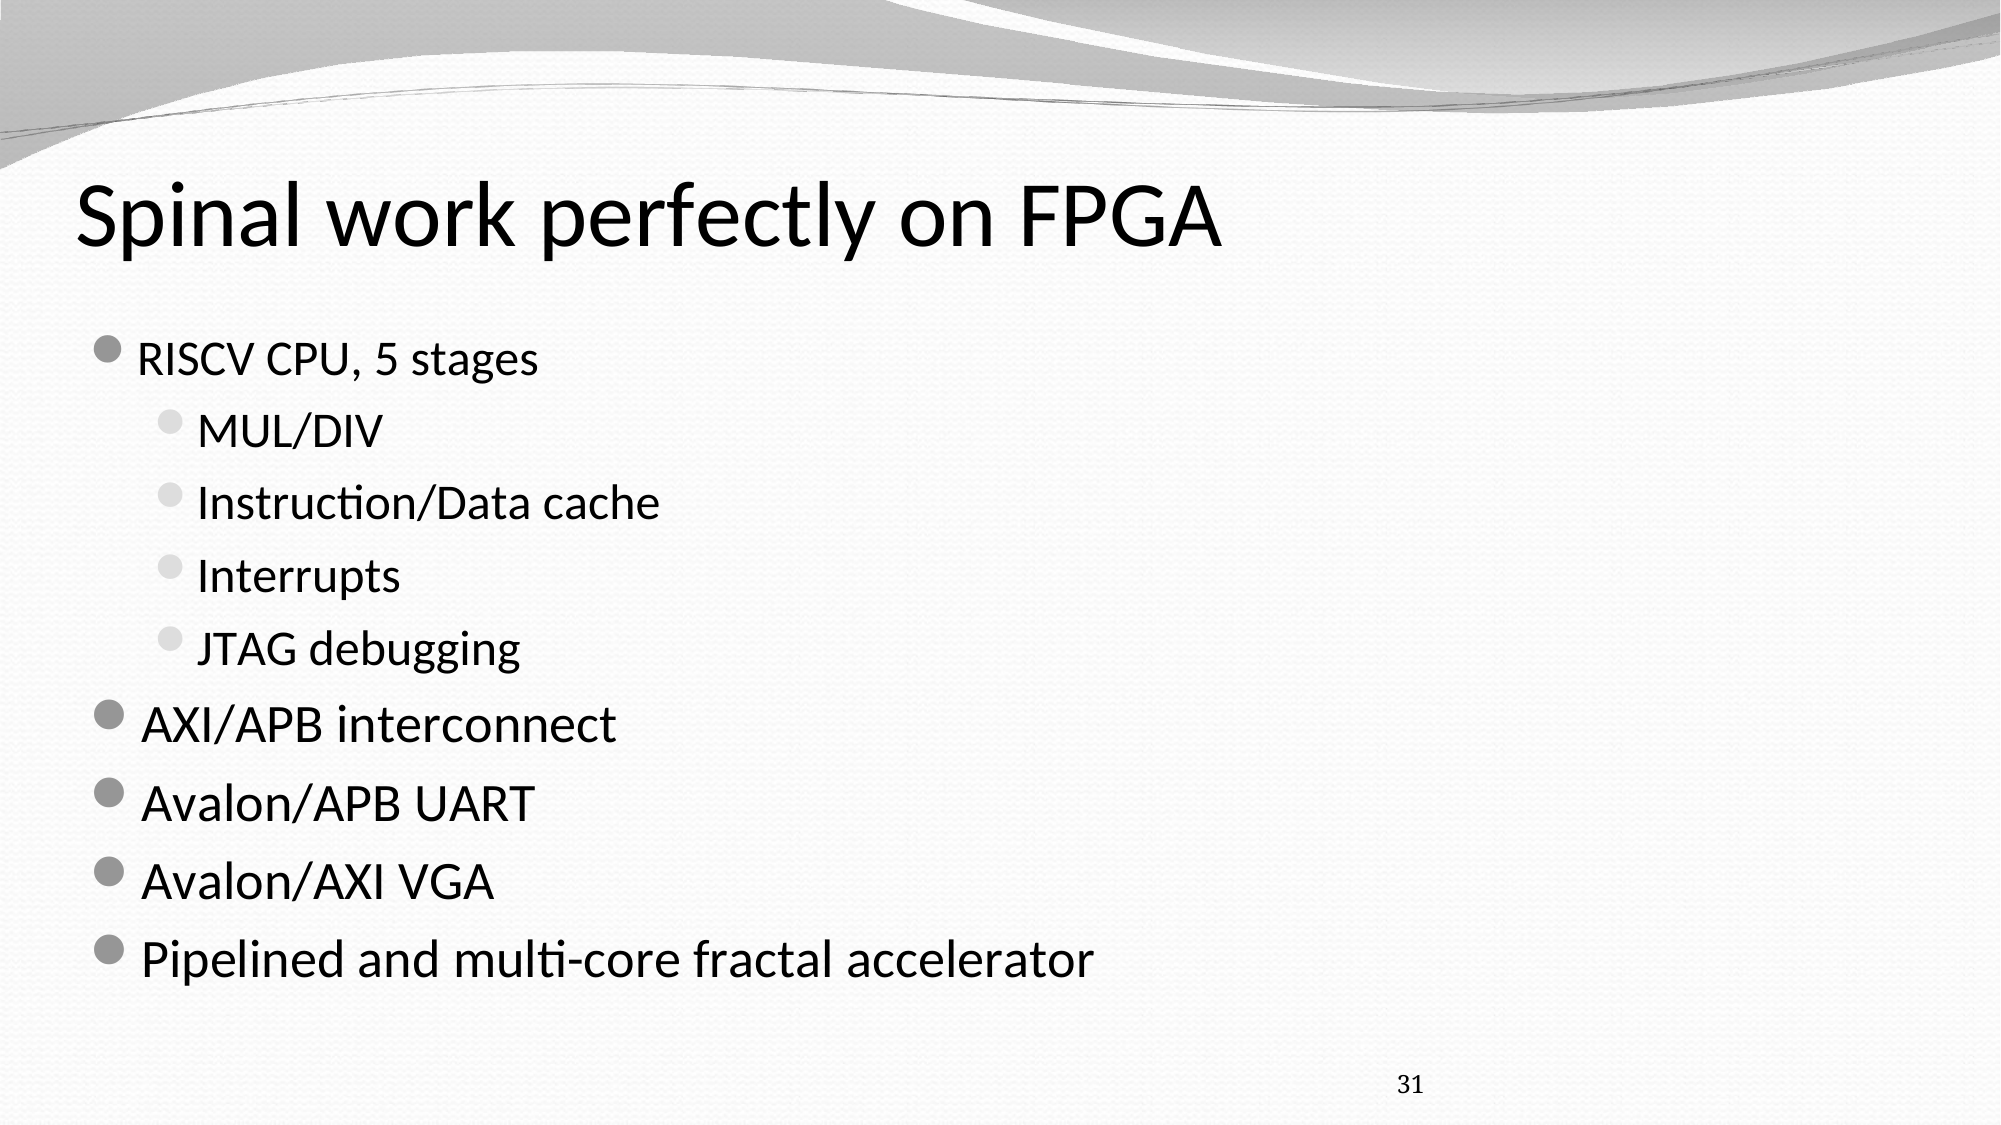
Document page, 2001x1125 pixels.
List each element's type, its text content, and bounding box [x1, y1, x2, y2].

picture [0, 0, 2001, 1125]
list RISCV CPU, 5 stages MUL/DIV Instruction/Data cache Interrupts JTAG debugging AXI/APB interconnect Avalon/APB UART Avalon/AXI VGA Pipelined and multi-core fractal accelerator [75, 317, 1426, 1038]
text_box [1299, 1042, 1426, 1103]
title Spinal work perfectly on FPGA [75, 78, 1426, 266]
